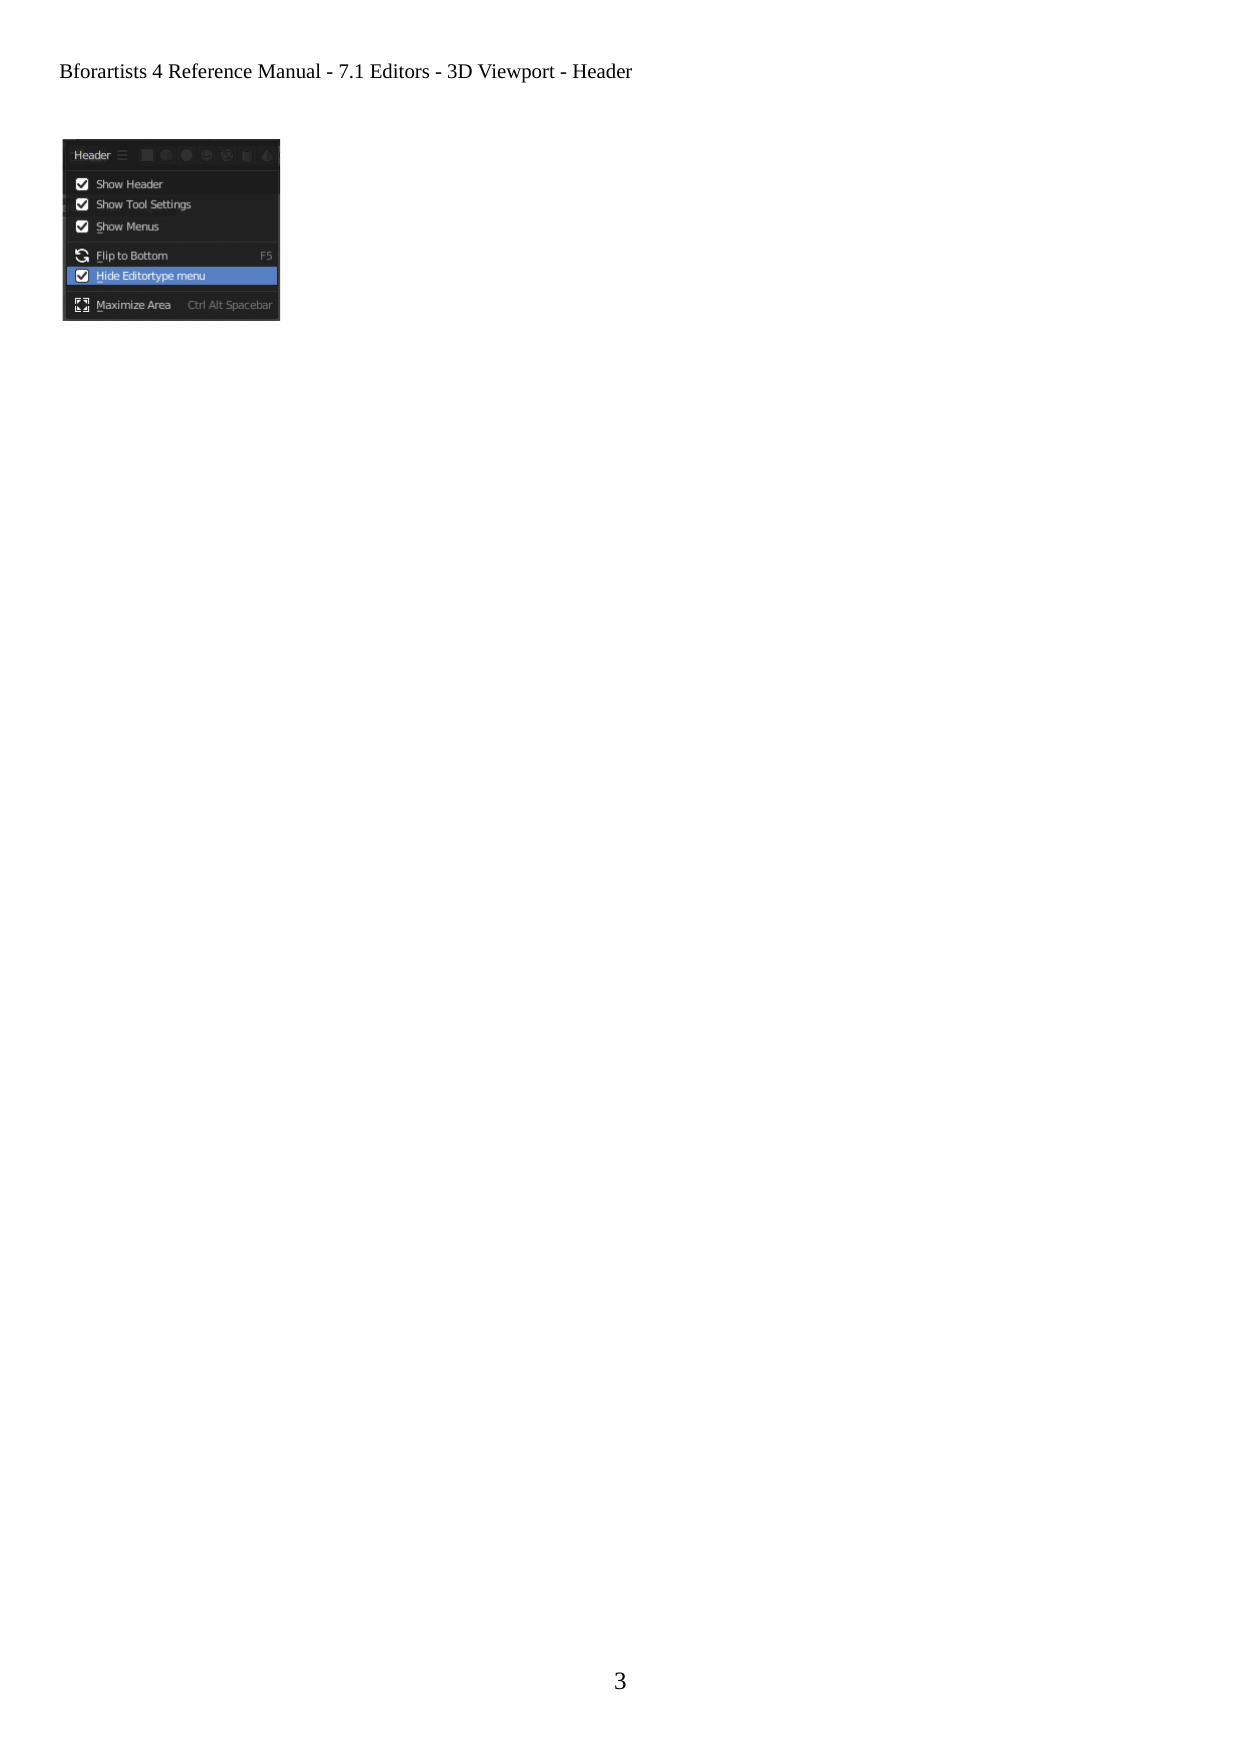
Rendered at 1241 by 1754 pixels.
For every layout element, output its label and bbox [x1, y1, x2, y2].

picture [62, 139, 281, 321]
